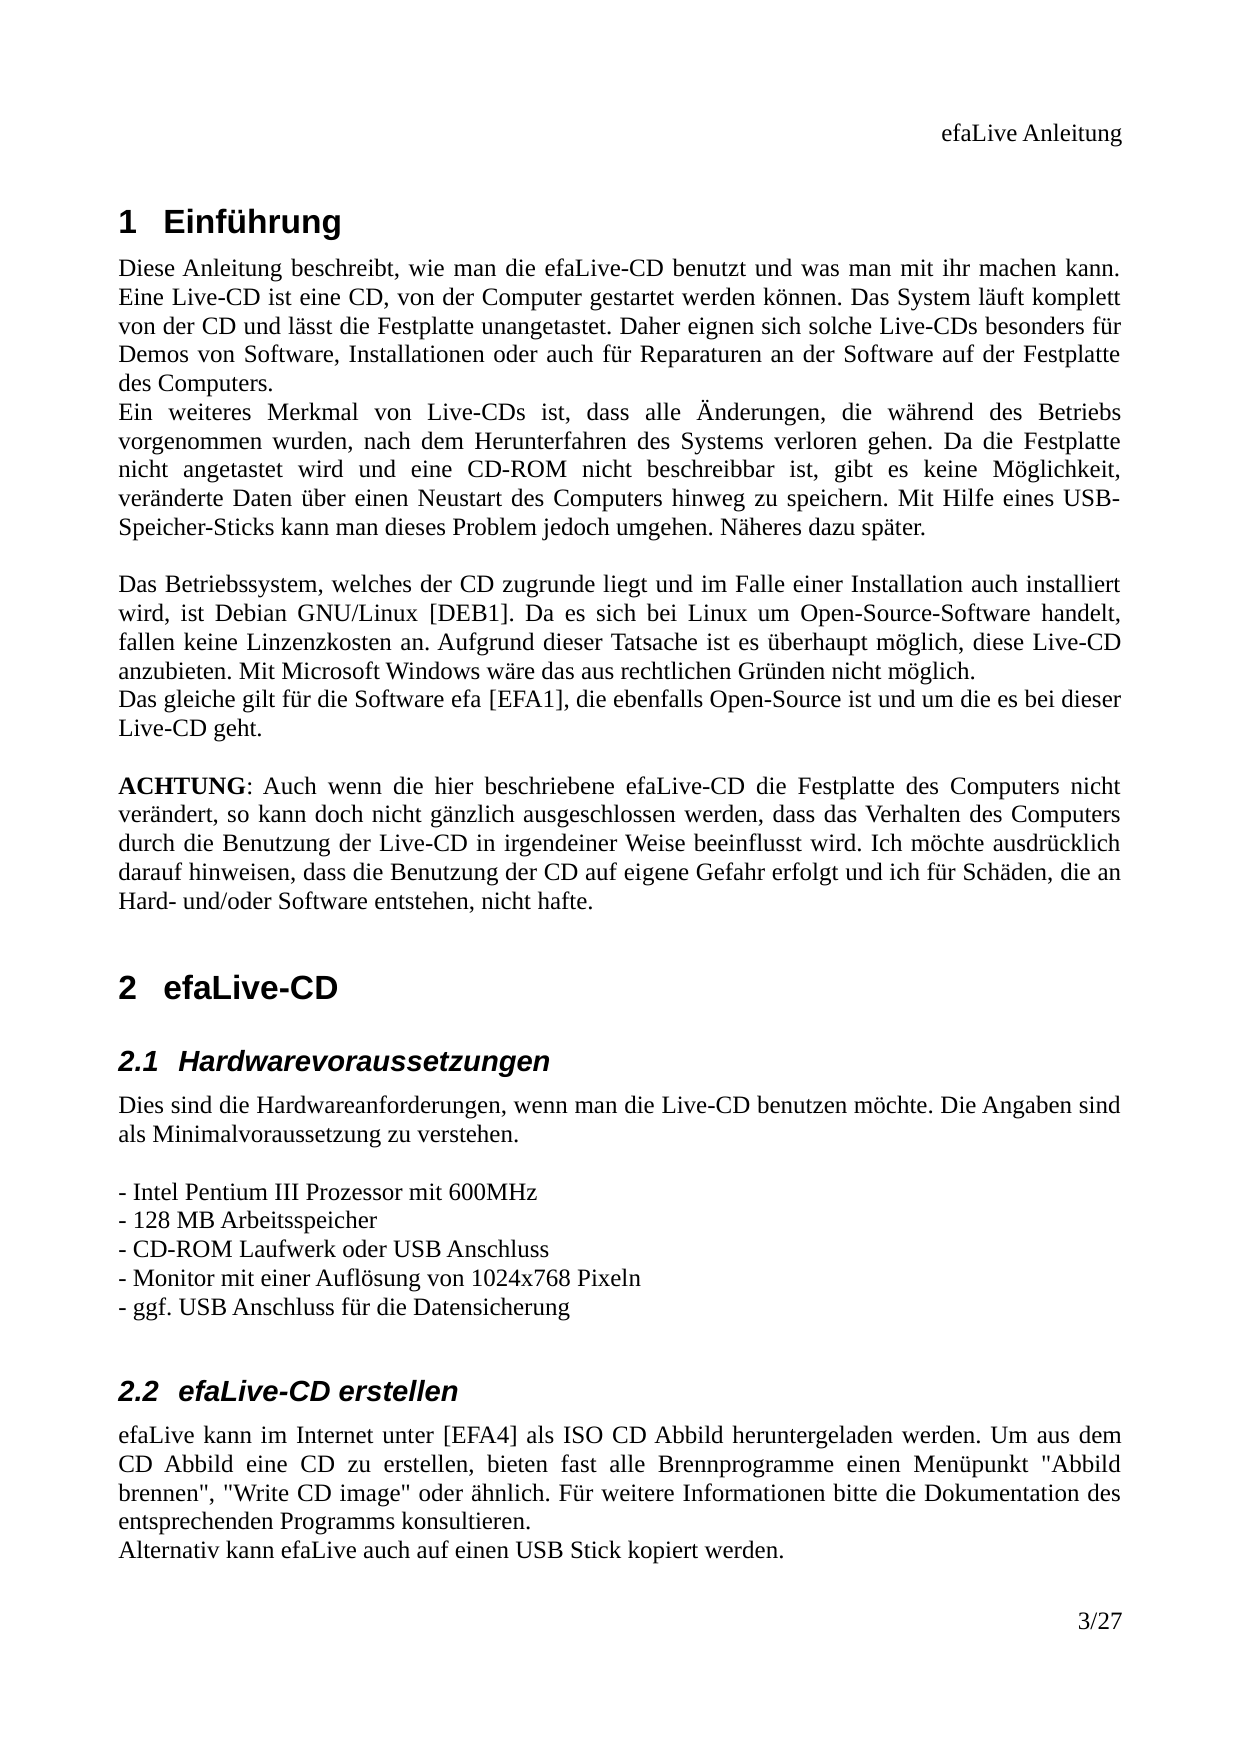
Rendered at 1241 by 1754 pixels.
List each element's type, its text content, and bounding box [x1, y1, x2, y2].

text - CD-ROM Laufwerk oder USB Anschluss [118, 1234, 1122, 1263]
text Das Betriebssystem, welches der CD zugrunde liegt und im Falle einer Installation auch installiert wird, ist Debian GNU/Linux [DEB1]. Da es sich bei Linux um Open-Source-Software handelt, fallen keine Linzenzkosten an. Aufgrund dieser Tatsache ist es überhaupt möglich, diese Live-CD anzubieten. Mit Microsoft Windows wäre das aus rechtlichen Gründen nicht möglich. [118, 569, 1122, 684]
text ACHTUNG: Auch wenn die hier beschriebene efaLive-CD die Festplatte des Computers nicht verändert, so kann doch nicht gänzlich ausgeschlossen werden, dass das Verhalten des Computers durch die Benutzung der Live-CD in irgendeiner Weise beeinflusst wird. Ich möchte ausdrücklich darauf hinweisen, dass die Benutzung der CD auf eigene Gefahr erfolgt und ich für Schäden, die an Hard- und/oder Software entstehen, nicht hafte. [118, 771, 1122, 914]
subtitle efaLive-CD erstellen [118, 1374, 1122, 1408]
text efaLive kann im Internet unter [EFA4] als ISO CD Abbild heruntergeladen werden. Um aus dem CD Abbild eine CD zu erstellen, bieten fast alle Brennprogramme einen Menüpunkt "Abbild brennen", "Write CD image" oder ähnlich. Für weitere Informationen bitte die Dokumentation des entsprechenden Programms konsultieren. [118, 1420, 1122, 1535]
text - ggf. USB Anschluss für die Datensicherung [118, 1292, 1122, 1320]
text Ein weiteres Merkmal von Live-CDs ist, dass alle Änderungen, die während des Betriebs vorgenommen wurden, nach dem Herunterfahren des Systems verloren gehen. Da die Festplatte nicht angetastet wird und eine CD-ROM nicht beschreibbar ist, gibt es keine Möglichkeit, veränderte Daten über einen Neustart des Computers hinweg zu speichern. Mit Hilfe eines USB-Speicher-Sticks kann man dieses Problem jedoch umgehen. Näheres dazu später. [118, 397, 1122, 541]
text Das gleiche gilt für die Software efa [EFA1], die ebenfalls Open-Source ist und um die es bei dieser Live-CD geht. [118, 684, 1122, 742]
subtitle Einführung [118, 202, 1122, 241]
text - 128 MB Arbeitsspeicher [118, 1205, 1122, 1234]
subtitle Hardwarevoraussetzungen [118, 1044, 1122, 1078]
text Alternativ kann efaLive auch auf einen USB Stick kopiert werden. [118, 1535, 1122, 1564]
text - Intel Pentium III Prozessor mit 600MHz [118, 1177, 1122, 1205]
text Diese Anleitung beschreibt, wie man die efaLive-CD benutzt und was man mit ihr machen kann. Eine Live-CD ist eine CD, von der Computer gestartet werden können. Das System läuft komplett von der CD und lässt die Festplatte unangetastet. Daher eignen sich solche Live-CDs besonders für Demos von Software, Installationen oder auch für Reparaturen an der Software auf der Festplatte des Computers. [118, 253, 1122, 397]
subtitle efaLive-CD [118, 968, 1122, 1007]
text - Monitor mit einer Auflösung von 1024x768 Pixeln [118, 1263, 1122, 1292]
text Dies sind die Hardwareanforderungen, wenn man die Live-CD benutzen möchte. Die Angaben sind als Minimalvoraussetzung zu verstehen. [118, 1090, 1122, 1148]
